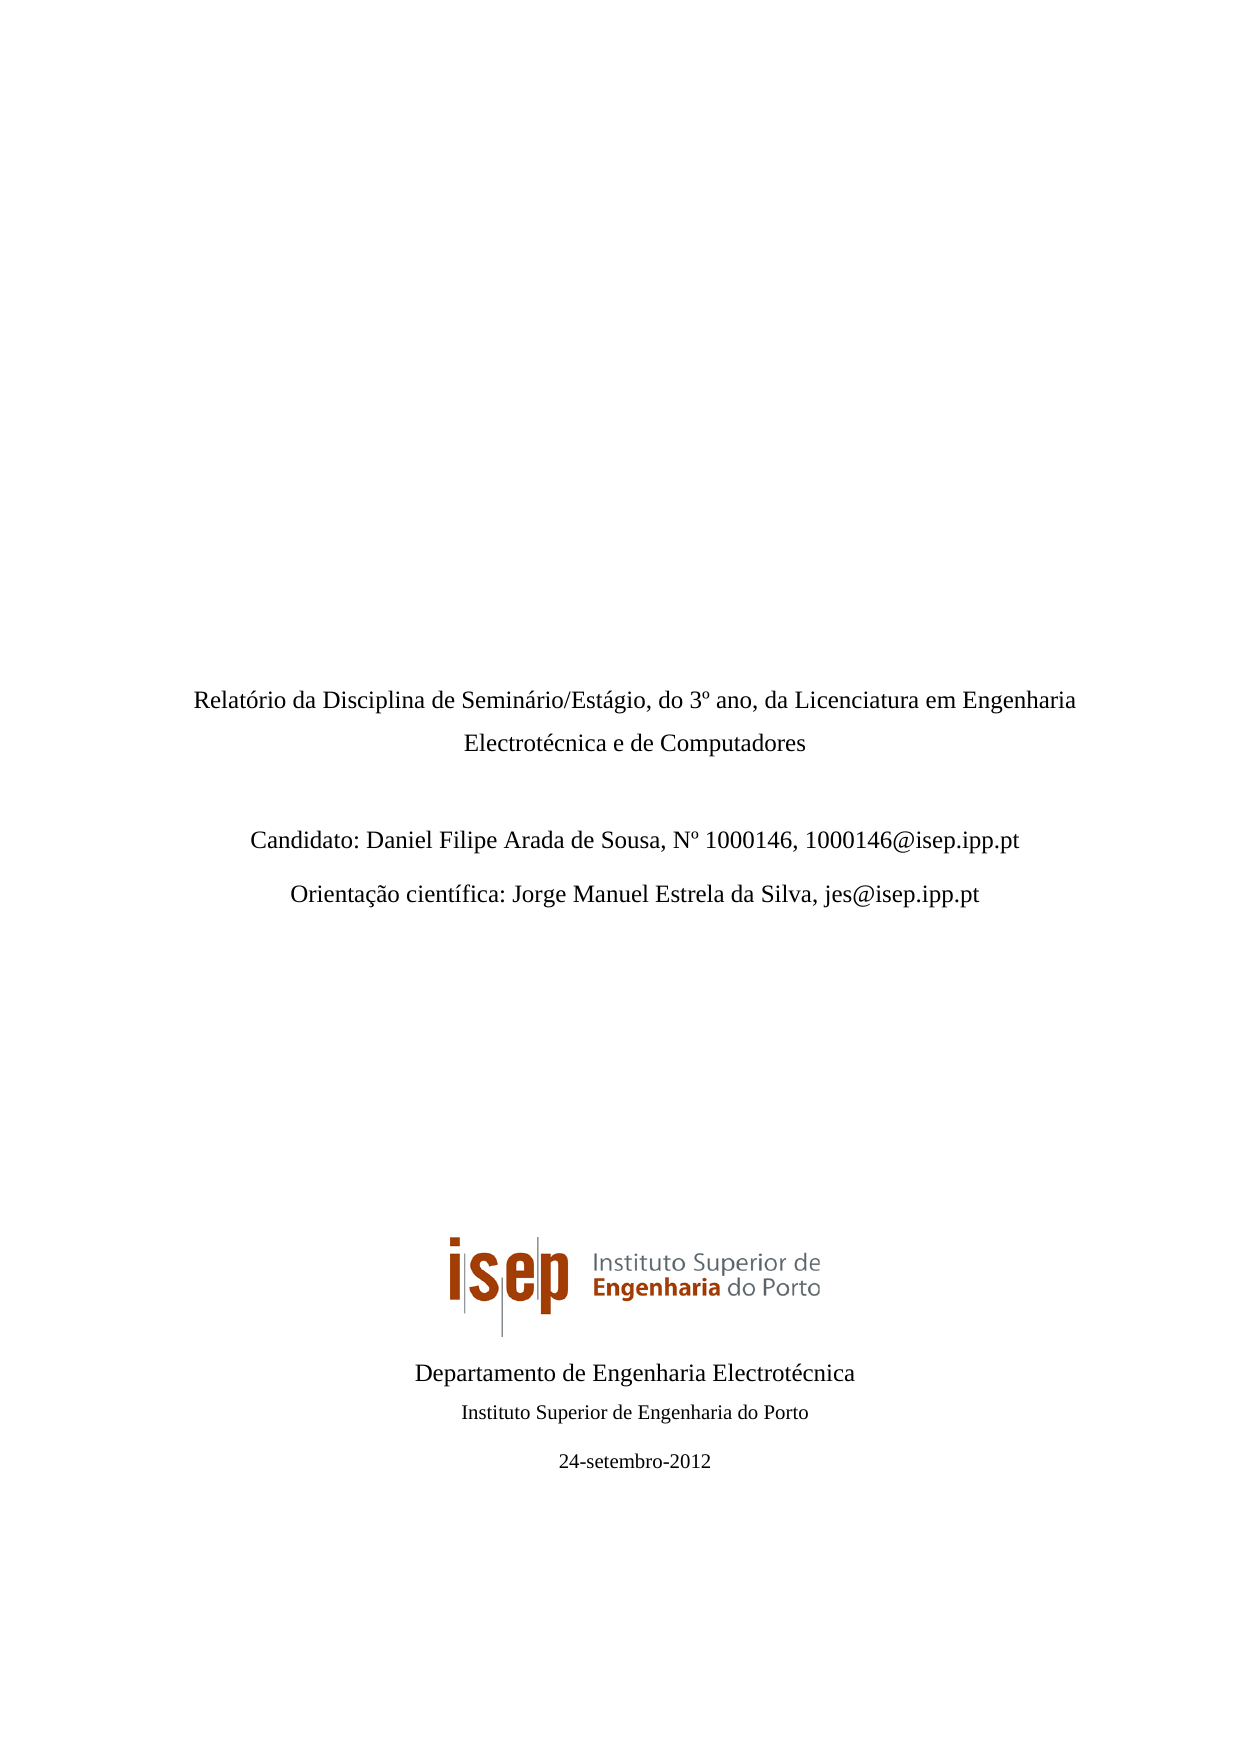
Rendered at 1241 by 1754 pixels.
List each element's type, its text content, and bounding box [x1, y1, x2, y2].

title Instituto Superior de Engenharia do Porto [177, 1400, 1092, 1424]
text Candidato: Daniel Filipe Arada de Sousa, Nº 1000146, 1000146@isep.ipp.pt [177, 826, 1092, 854]
title 24-setembro-2012 [177, 1449, 1092, 1473]
text Orientação científica: Jorge Manuel Estrela da Silva, jes@isep.ipp.pt [177, 879, 1092, 908]
picture [450, 1237, 820, 1337]
text Relatório da Disciplina de Seminário/Estágio, do 3º ano, da Licenciatura em Engenharia Electrotécnica e de Computadores [177, 685, 1092, 757]
title Departamento de Engenharia Electrotécnica [177, 1358, 1092, 1387]
